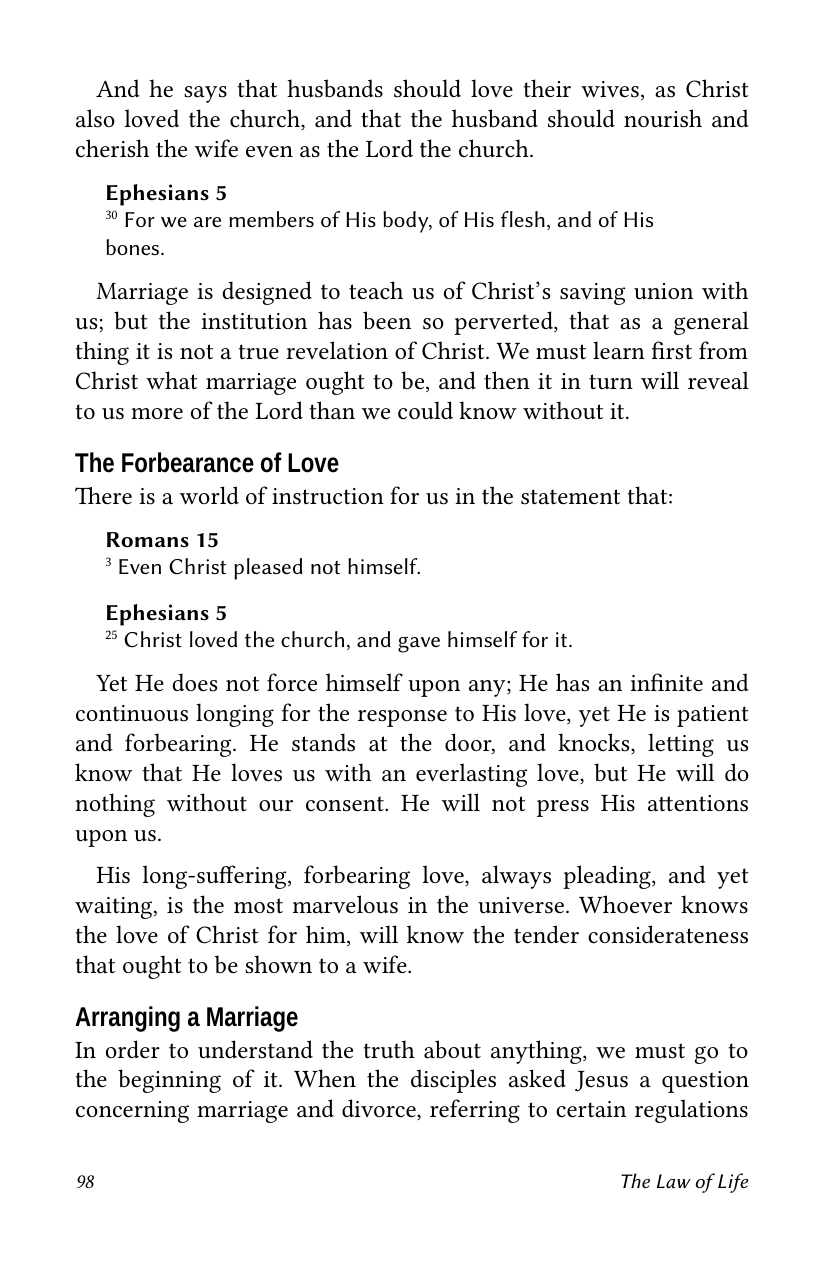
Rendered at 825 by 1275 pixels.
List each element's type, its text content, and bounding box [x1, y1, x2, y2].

text Ephesians 5 [105, 599, 750, 626]
subtitle The Forbearance of Love [75, 448, 750, 479]
text Ephesians 5 [105, 180, 750, 206]
text In order to understand the truth about anything, we must go to the beginning of it. When the disciples asked Jesus a question concerning marriage and divorce, referring to certain regulations [75, 1036, 750, 1124]
text There is a world of instruction for us in the statement that: [75, 482, 750, 510]
text 25 Christ loved the church, and gave himself for it. [105, 627, 720, 653]
text Yet He does not force himself upon any; He has an infinite and continuous longing for the response to His love, yet He is patient and forbearing. He stands at the door, and knocks, letting us know that He loves us with an everlasting love, but He will do nothing without our consent. He will not press His attentions upon us. [75, 669, 750, 847]
text 3 Even Christ pleased not himself. [105, 554, 720, 580]
subtitle Arranging a Marriage [75, 1002, 750, 1033]
text And he says that husbands should love their wives, as Christ also loved the church, and that the husband should nourish and cherish the wife even as the Lord the church. [75, 75, 750, 163]
text His long-suffering, forbearing love, always pleading, and yet waiting, is the most marvelous in the universe. Whoever knows the love of Christ for him, will know the tender considerateness that ought to be shown to a wife. [75, 861, 750, 979]
text Marriage is designed to teach us of Christ’s saving union with us; but the institution has been so perverted, that as a general thing it is not a true revelation of Christ. We must learn first from Christ what marriage ought to be, and then it in turn will reveal to us more of the Lord than we could know without it. [75, 277, 750, 425]
text 30 For we are members of His body, of His flesh, and of His bones. [105, 207, 720, 261]
text Romans 15 [105, 527, 750, 553]
